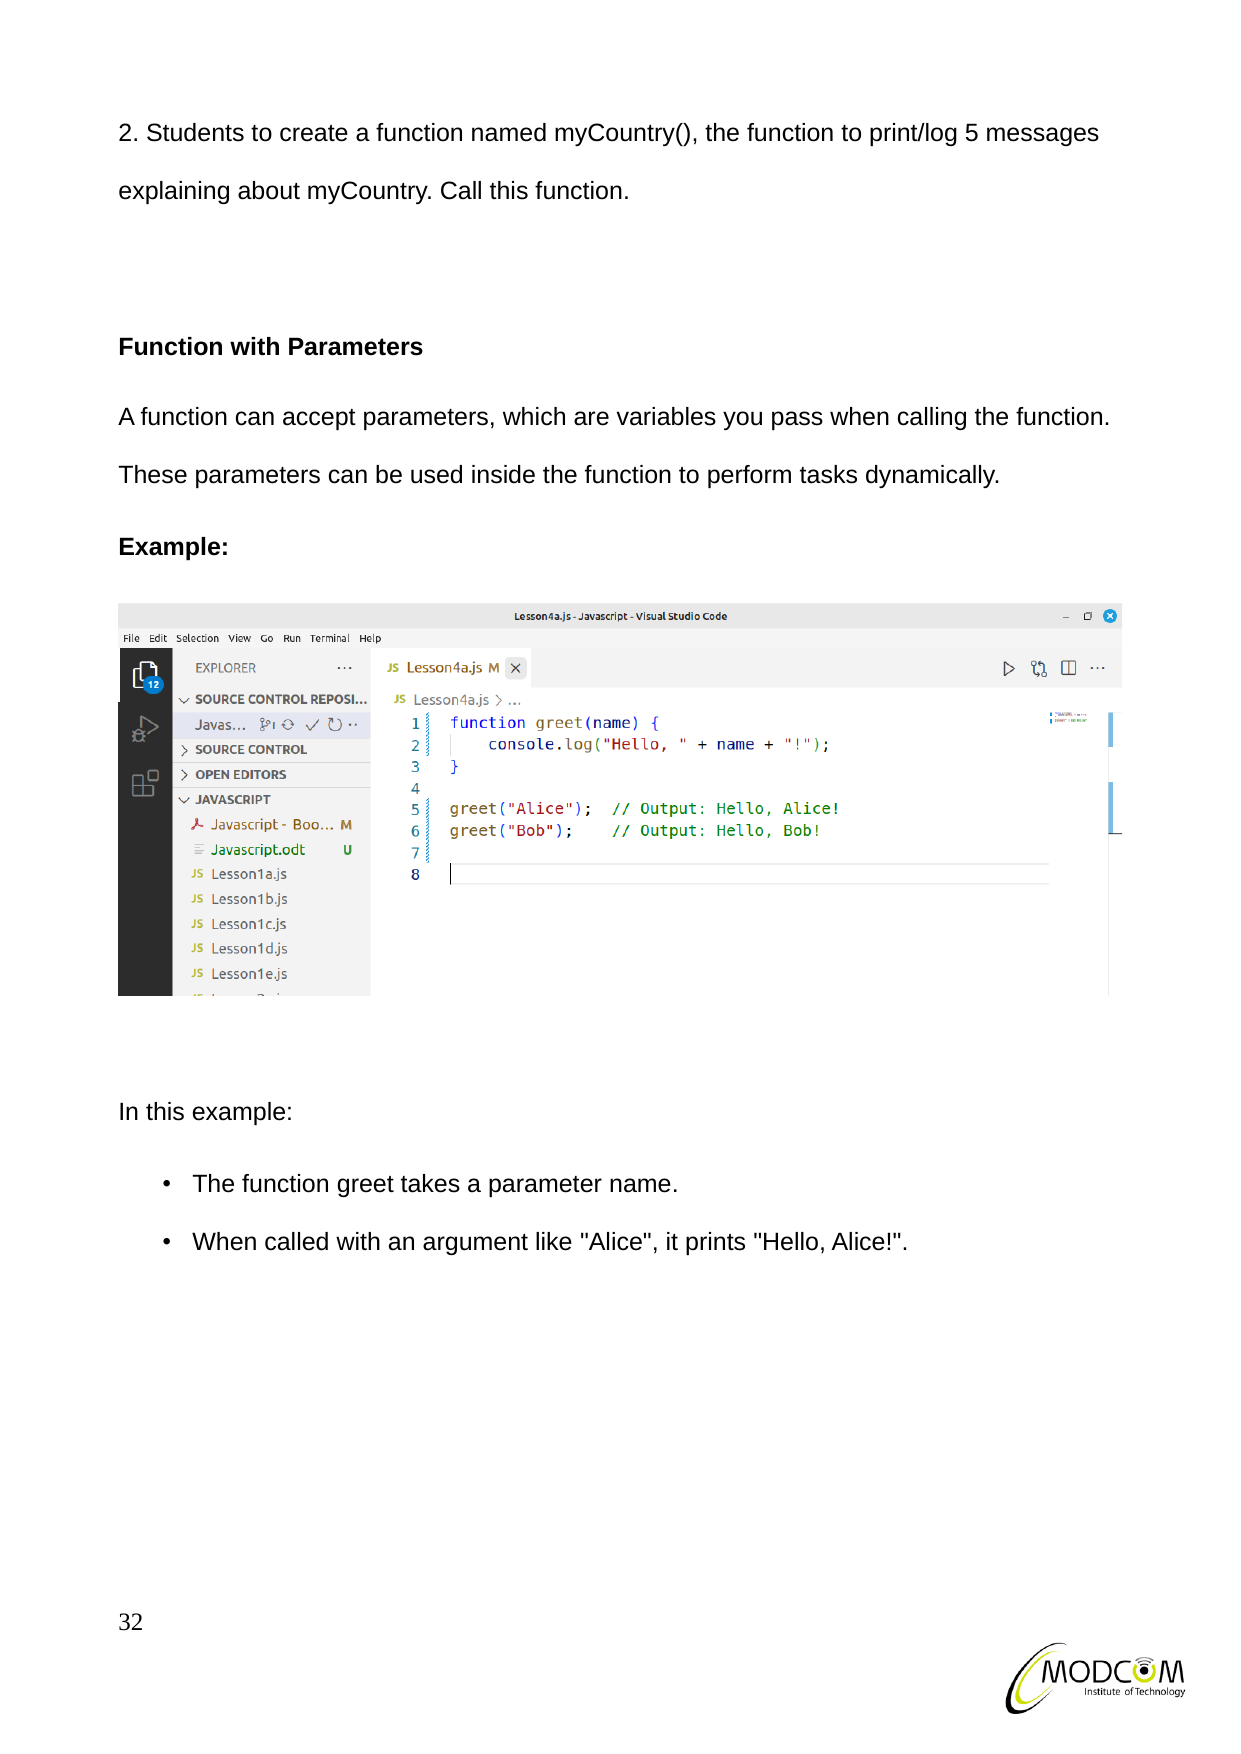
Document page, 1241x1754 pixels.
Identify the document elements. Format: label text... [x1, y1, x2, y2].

picture [997, 1626, 1191, 1718]
list The function greet takes a parameter name. [162, 1169, 1122, 1198]
text Example: [118, 532, 1122, 561]
text 2. Students to create a function named myCountry(), the function to print/log 5 messages explaining about myCountry. Call this function. [118, 118, 1122, 204]
text A function can accept parameters, which are variables you pass when calling the function. These parameters can be used inside the function to perform tasks dynamically. [118, 402, 1122, 488]
list When called with an argument like "Alice", it prints "Hello, Alice!". [162, 1227, 1122, 1255]
subtitle Function with Parameters [118, 332, 1122, 361]
text In this example: [118, 1097, 1122, 1126]
